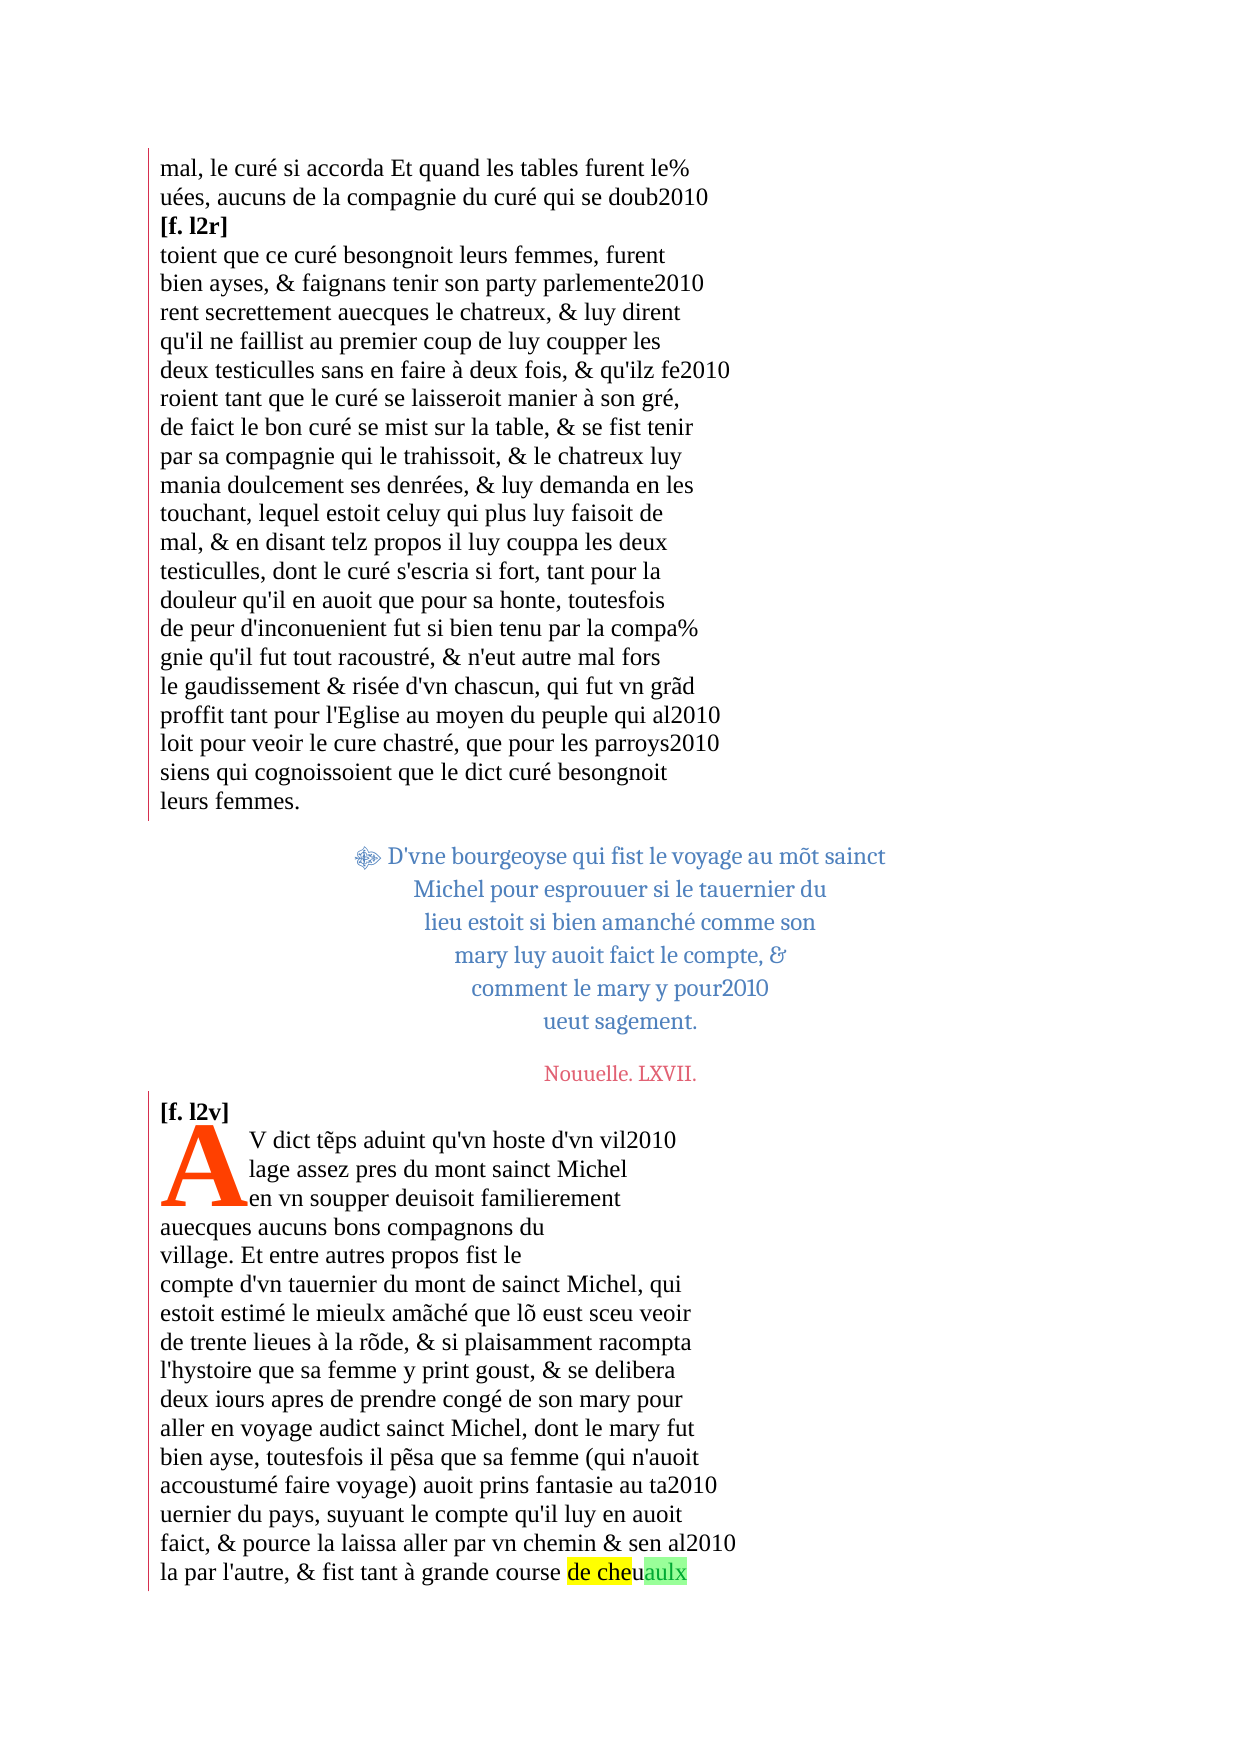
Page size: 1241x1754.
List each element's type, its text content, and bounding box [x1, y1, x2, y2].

text [f. l2v] [149, 1091, 1093, 1125]
text mal, le curé si accorda Et quand les tables furent le% uées, aucuns de la compagnie du curé qui se doub2010 [f. l2r] toient que ce curé besongnoit leurs femmes, furent bien ayses, & faignans tenir son party parlemente2010 rent secrettement auecques le chatreux, & luy dirent qu'il ne faillist au premier coup de luy coupper les deux testiculles sans en faire à deux fois, & qu'ilz fe2010 roient tant que le curé se laisseroit manier à son gré, de faict le bon curé se mist sur la table, & se fist tenir par sa compagnie qui le trahissoit, & le chatreux luy mania doulcement ses denrées, & luy demanda en les touchant, lequel estoit celuy qui plus luy faisoit de mal, & en disant telz propos il luy couppa les deux testiculles, dont le curé s'escria si fort, tant pour la douleur qu'il en auoit que pour sa honte, toutesfois de peur d'inconuenient fut si bien tenu par la compa% gnie qu'il fut tout racoustré, & n'eut autre mal fors le gaudissement & risée d'vn chascun, qui fut vn grãd proffit tant pour l'Eglise au moyen du peuple qui al2010 loit pour veoir le cure chastré, que pour les parroys2010 siens qui cognoissoient que le dict curé besongnoit leurs femmes. [149, 148, 1093, 821]
text AV dict tẽps aduint qu'vn hoste d'vn vil2010 lage assez pres du mont sainct Michel en vn soupper deuisoit familierement auecques aucuns bons compagnons du village. Et entre autres propos fist le compte d'vn tauernier du mont de sainct Michel, qui estoit estimé le mieulx amãché que lõ eust sceu veoir de trente lieues à la rõde, & si plaisamment racompta l'hystoire que sa femme y print goust, & se delibera deux iours apres de prendre congé de son mary pour aller en voyage audict sainct Michel, dont le mary fut bien ayse, toutesfois il pẽsa que sa femme (qui n'auoit accoustumé faire voyage) auoit prins fantasie au ta2010 uernier du pays, suyuant le compte qu'il luy en auoit faict, & pource la laissa aller par vn chemin & sen al2010 la par l'autre, & fist tant à grande course de cheuaulx [149, 1125, 1093, 1591]
subtitle ❧ D'vne bourgeoyse qui fist le voyage au mõt sainct Michel pour esprouuer si le tauernier du lieu estoit si bien amanché comme son mary luy auoit faict le compte, & comment le mary y pour2010 ueut sagement. [148, 842, 1093, 1035]
subtitle Nouuelle. LXVII. [148, 1061, 1093, 1087]
